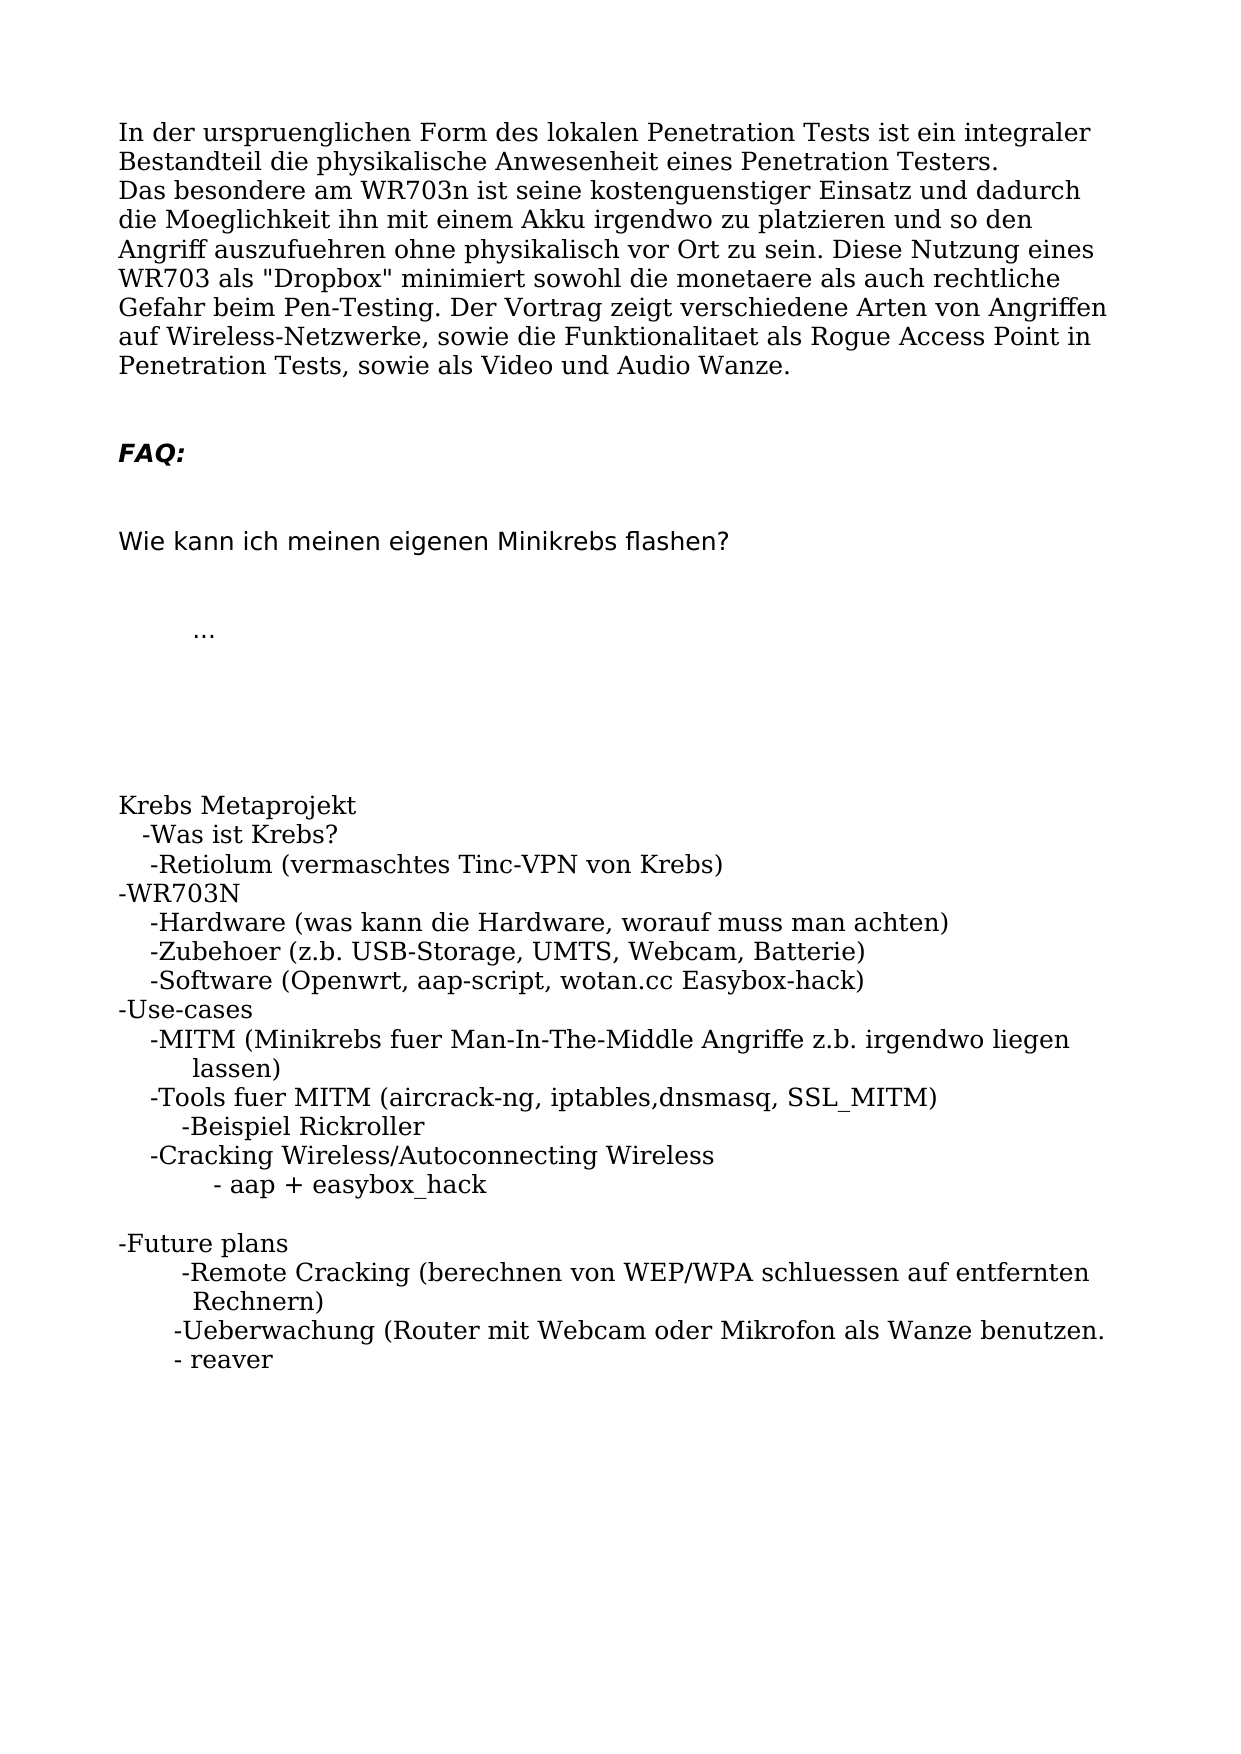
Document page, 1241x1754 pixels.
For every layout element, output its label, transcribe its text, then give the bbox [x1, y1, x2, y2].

text lassen) [118, 1054, 1122, 1083]
text - reaver [118, 1346, 1122, 1375]
text -Cracking Wireless/Autoconnecting Wireless [118, 1141, 1122, 1171]
text Rechnern) [118, 1287, 1122, 1316]
text -Retiolum (vermaschtes Tinc-VPN von Krebs) [118, 850, 1122, 879]
text -Was ist Krebs? [118, 821, 1122, 850]
text -Future plans [118, 1229, 1122, 1258]
text -Use-cases [118, 996, 1122, 1025]
text Wie kann ich meinen eigenen Minikrebs flashen? [118, 527, 1122, 557]
text Das besondere am WR703n ist seine kostenguenstiger Einsatz und dadurch die Moeglichkeit ihn mit einem Akku irgendwo zu platzieren und so den Angriff auszufuehren ohne physikalisch vor Ort zu sein. Diese Nutzung eines WR703 als "Dropbox" minimiert sowohl die monetaere als auch rechtliche Gefahr beim Pen-Testing. Der Vortrag zeigt verschiedene Arten von Angriffen auf Wireless-Netzwerke, sowie die Funktionalitaet als Rogue Access Point in Penetration Tests, sowie als Video und Audio Wanze. [118, 176, 1122, 381]
text -Ueberwachung (Router mit Webcam oder Mikrofon als Wanze benutzen. [118, 1316, 1122, 1346]
text -Hardware (was kann die Hardware, worauf muss man achten) [118, 908, 1122, 937]
text ... [118, 616, 1122, 645]
text FAQ: [118, 439, 1122, 468]
text ﻿ [118, 762, 1122, 791]
text -Software (Openwrt, aap-script, wotan.cc Easybox-hack) [118, 966, 1122, 996]
text Krebs Metaprojekt [118, 791, 1122, 821]
text -Beispiel Rickroller [118, 1112, 1122, 1141]
text -WR703N [118, 879, 1122, 908]
text -MITM (Minikrebs fuer Man-In-The-Middle Angriffe z.b. irgendwo liegen [118, 1025, 1122, 1054]
text -Tools fuer MITM (aircrack-ng, iptables,dnsmasq, SSL_MITM) [118, 1083, 1122, 1112]
text -Remote Cracking (berechnen von WEP/WPA schluessen auf entfernten [118, 1258, 1122, 1287]
text -Zubehoer (z.b. USB-Storage, UMTS, Webcam, Batterie) [118, 937, 1122, 966]
text - aap + easybox_hack [118, 1171, 1122, 1200]
text In der urspruenglichen Form des lokalen Penetration Tests ist ein integraler Bestandteil die physikalische Anwesenheit eines Penetration Testers. [118, 118, 1122, 176]
